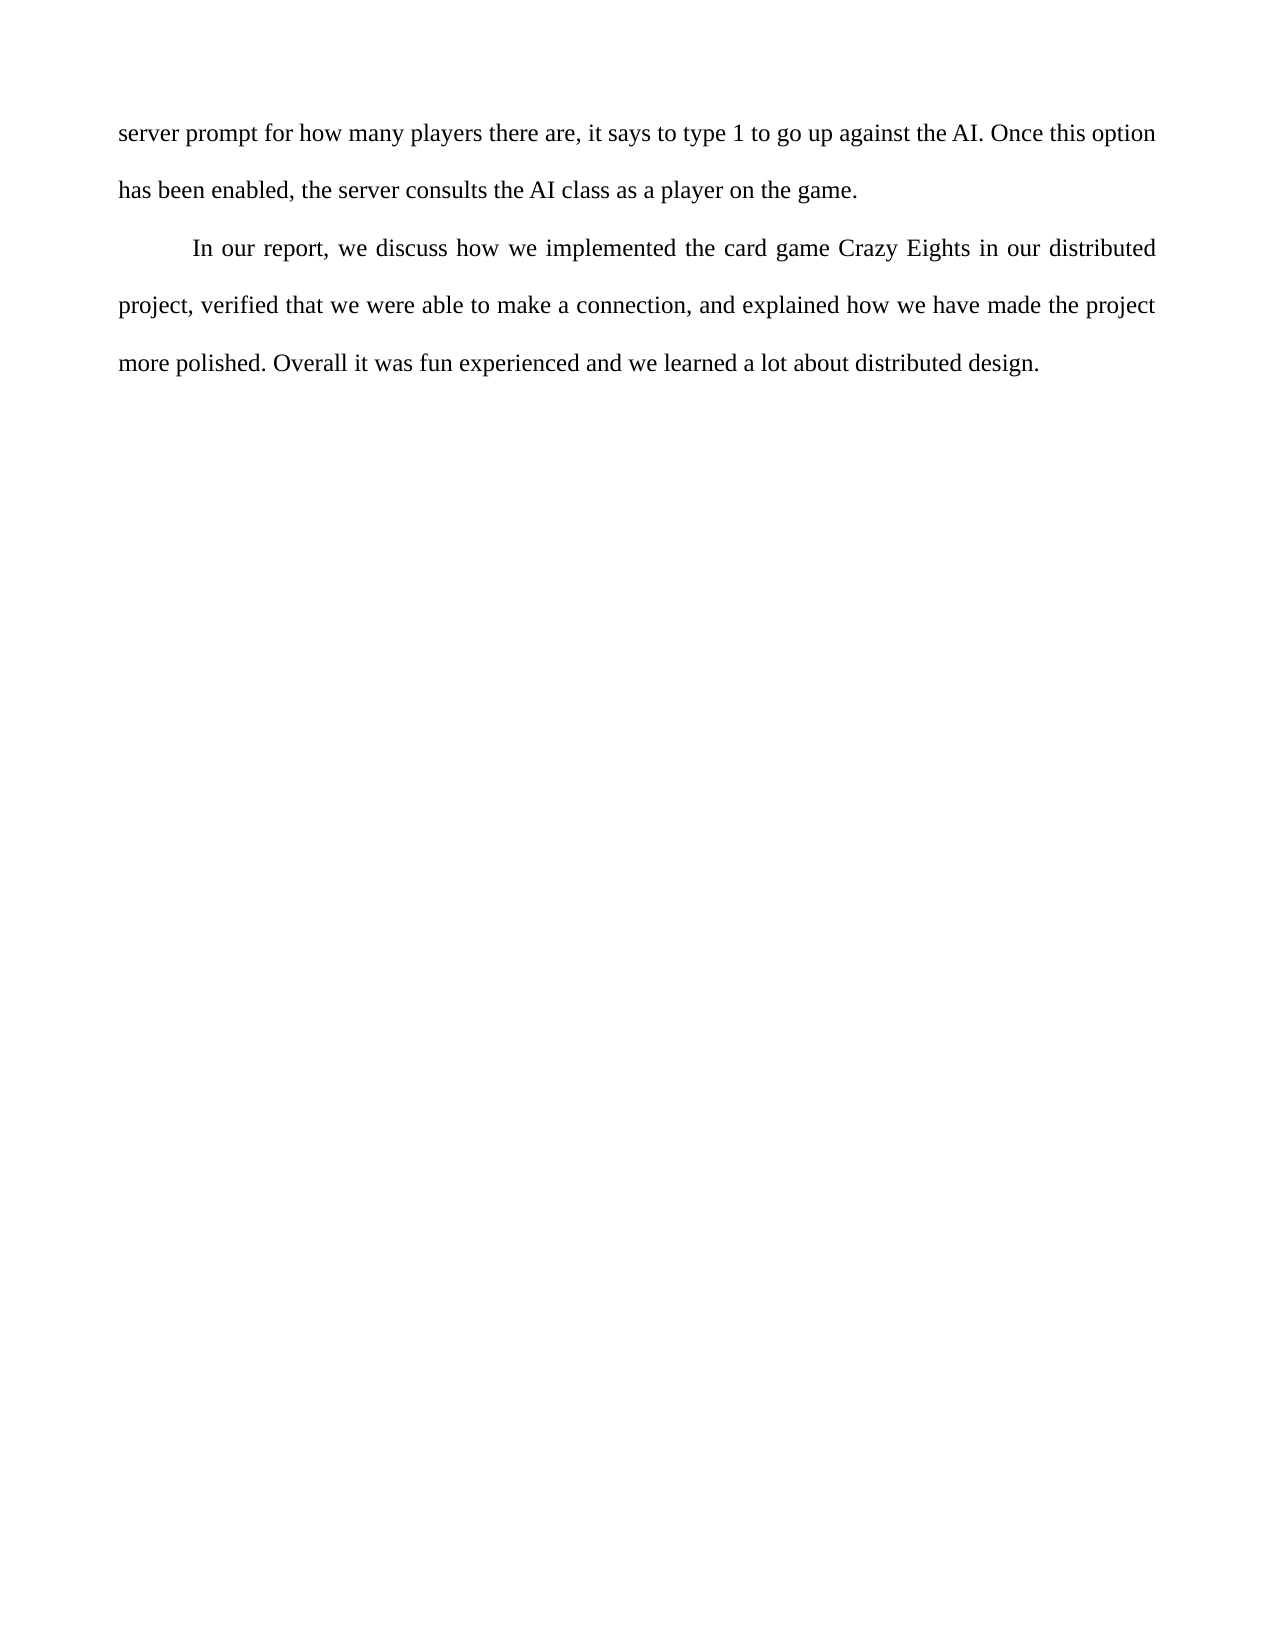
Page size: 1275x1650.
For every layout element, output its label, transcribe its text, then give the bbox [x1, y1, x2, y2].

text server prompt for how many players there are, it says to type 1 to go up against the AI. Once this option has been enabled, the server consults the AI class as a player on the game. [118, 118, 1157, 204]
text In our report, we discuss how we implemented the card game Crazy Eights in our distributed project, verified that we were able to make a connection, and explained how we have made the project more polished. Overall it was fun experienced and we learned a lot about distributed design. [118, 233, 1157, 377]
